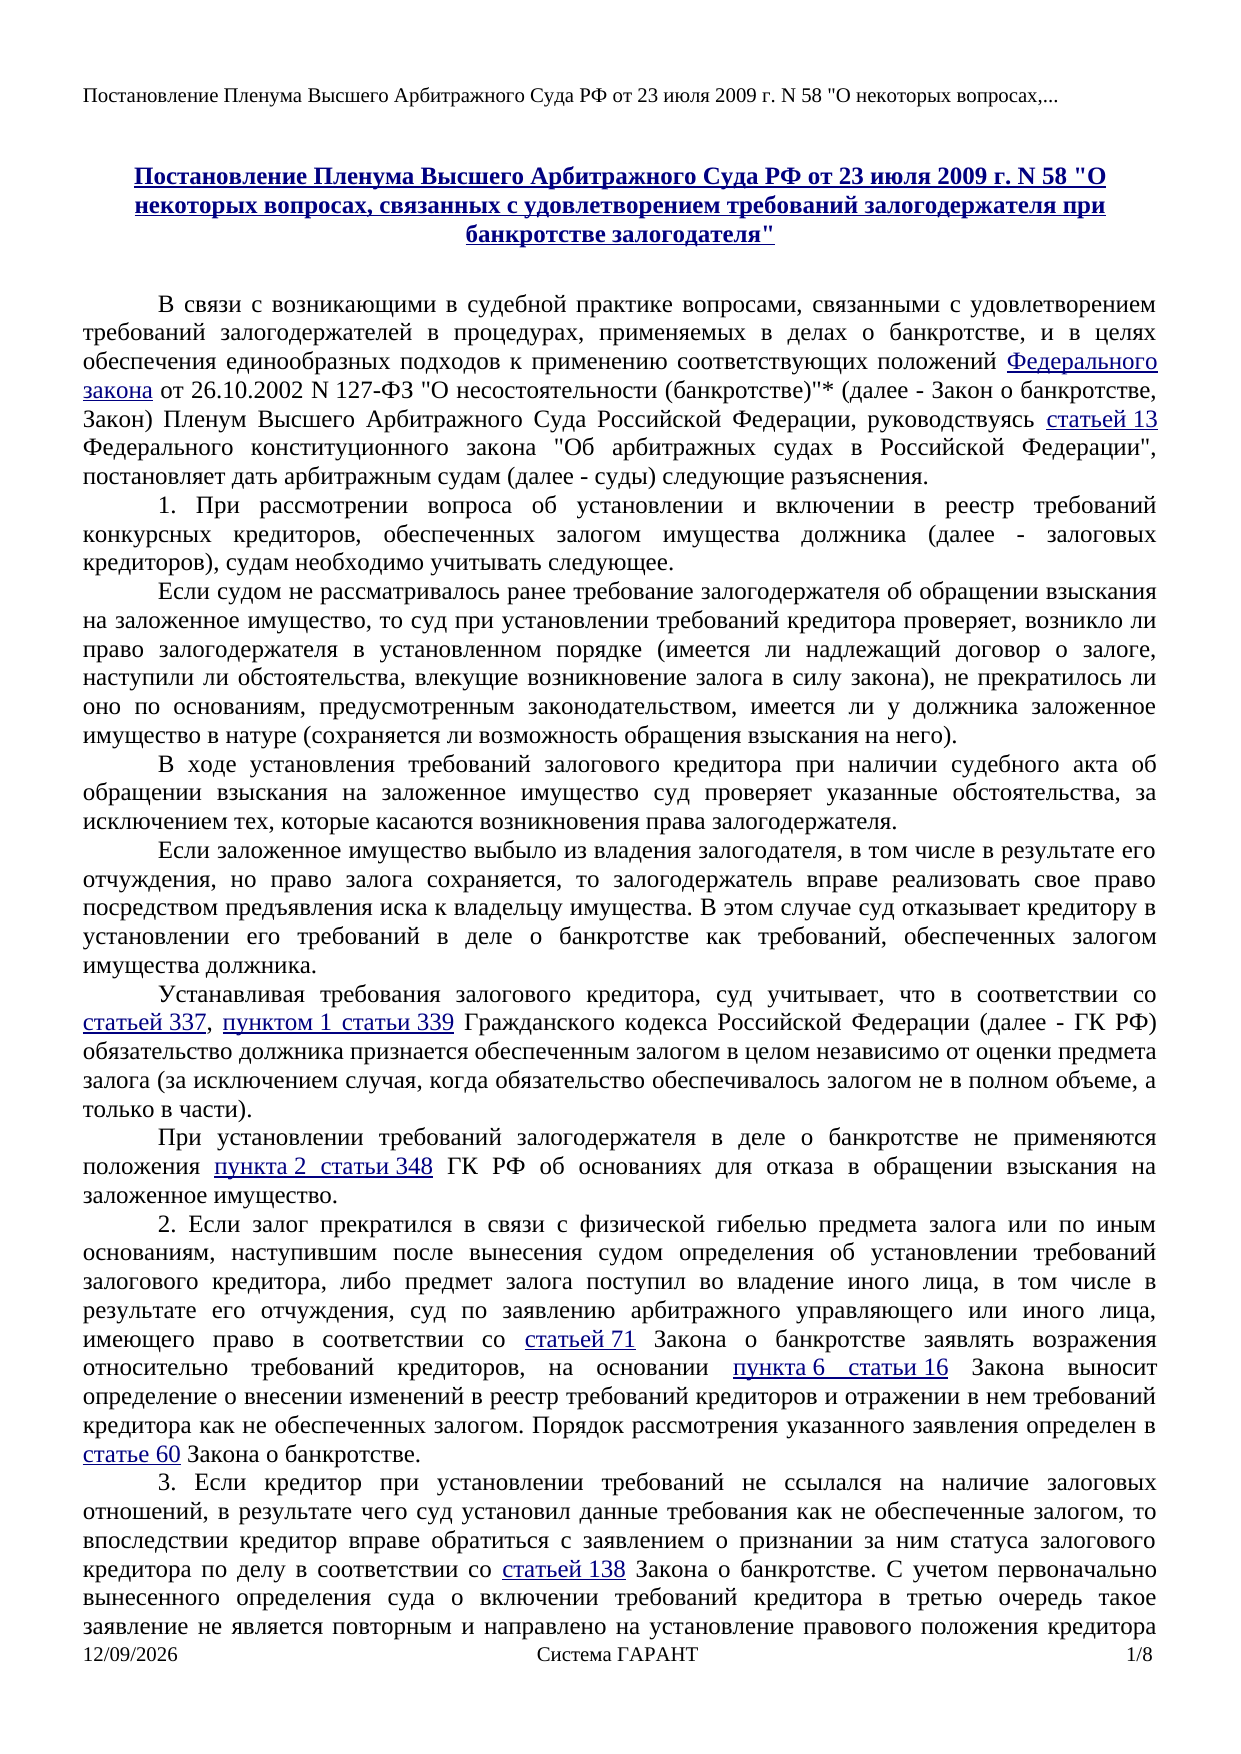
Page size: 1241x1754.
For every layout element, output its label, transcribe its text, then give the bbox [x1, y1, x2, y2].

text В ходе установления требований залогового кредитора при наличии судебного акта об обращении взыскания на заложенное имущество суд проверяет указанные обстоятельства, за исключением тех, которые касаются возникновения права залогодержателя. [83, 749, 1157, 835]
text При установлении требований залогодержателя в деле о банкротстве не применяются положения пункта 2 статьи 348 ГК РФ об основаниях для отказа в обращении взыскания на заложенное имущество. [83, 1122, 1157, 1209]
text В связи с возникающими в судебной практике вопросами, связанными с удовлетворением требований залогодержателей в процедурах, применяемых в делах о банкротстве, и в целях обеспечения единообразных подходов к применению соответствующих положений Федерального закона от 26.10.2002 N 127-ФЗ "О несостоятельности (банкротстве)"* (далее - Закон о банкротстве, Закон) Пленум Высшего Арбитражного Суда Российской Федерации, руководствуясь статьей 13 Федерального конституционного закона "Об арбитражных судах в Российской Федерации", постановляет дать арбитражным судам (далее - суды) следующие разъяснения. [83, 289, 1157, 490]
subtitle Постановление Пленума Высшего Арбитражного Суда РФ от 23 июля 2009 г. N 58 "О некоторых вопросах, связанных с удовлетворением требований залогодержателя при банкротстве залогодателя" [83, 161, 1157, 247]
text Если судом не рассматривалось ранее требование залогодержателя об обращении взыскания на заложенное имущество, то суд при установлении требований кредитора проверяет, возникло ли право залогодержателя в установленном порядке (имеется ли надлежащий договор о залоге, наступили ли обстоятельства, влекущие возникновение залога в силу закона), не прекратилось ли оно по основаниям, предусмотренным законодательством, имеется ли у должника заложенное имущество в натуре (сохраняется ли возможность обращения взыскания на него). [83, 576, 1157, 749]
text 2. Если залог прекратился в связи с физической гибелью предмета залога или по иным основаниям, наступившим после вынесения судом определения об установлении требований залогового кредитора, либо предмет залога поступил во владение иного лица, в том числе в результате его отчуждения, суд по заявлению арбитражного управляющего или иного лица, имеющего право в соответствии со статьей 71 Закона о банкротстве заявлять возражения относительно требований кредиторов, на основании пункта 6 статьи 16 Закона выносит определение о внесении изменений в реестр требований кредиторов и отражении в нем требований кредитора как не обеспеченных залогом. Порядок рассмотрения указанного заявления определен в статье 60 Закона о банкротстве. [83, 1209, 1157, 1467]
text 1. При рассмотрении вопроса об установлении и включении в реестр требований конкурсных кредиторов, обеспеченных залогом имущества должника (далее - залоговых кредиторов), судам необходимо учитывать следующее. [83, 490, 1157, 576]
text Если заложенное имущество выбыло из владения залогодателя, в том числе в результате его отчуждения, но право залога сохраняется, то залогодержатель вправе реализовать свое право посредством предъявления иска к владельцу имущества. В этом случае суд отказывает кредитору в установлении его требований в деле о банкротстве как требований, обеспеченных залогом имущества должника. [83, 835, 1157, 979]
text Устанавливая требования залогового кредитора, суд учитывает, что в соответствии со статьей 337, пунктом 1 статьи 339 Гражданского кодекса Российской Федерации (далее - ГК РФ) обязательство должника признается обеспеченным залогом в целом независимо от оценки предмета залога (за исключением случая, когда обязательство обеспечивалось залогом не в полном объеме, а только в части). [83, 979, 1157, 1122]
text 3. Если кредитор при установлении требований не ссылался на наличие залоговых отношений, в результате чего суд установил данные требования как не обеспеченные залогом, то впоследствии кредитор вправе обратиться с заявлением о признании за ним статуса залогового кредитора по делу в соответствии со статьей 138 Закона о банкротстве. С учетом первоначально вынесенного определения суда о включении требований кредитора в третью очередь такое заявление не является повторным и направлено на установление правового положения кредитора [83, 1467, 1157, 1640]
